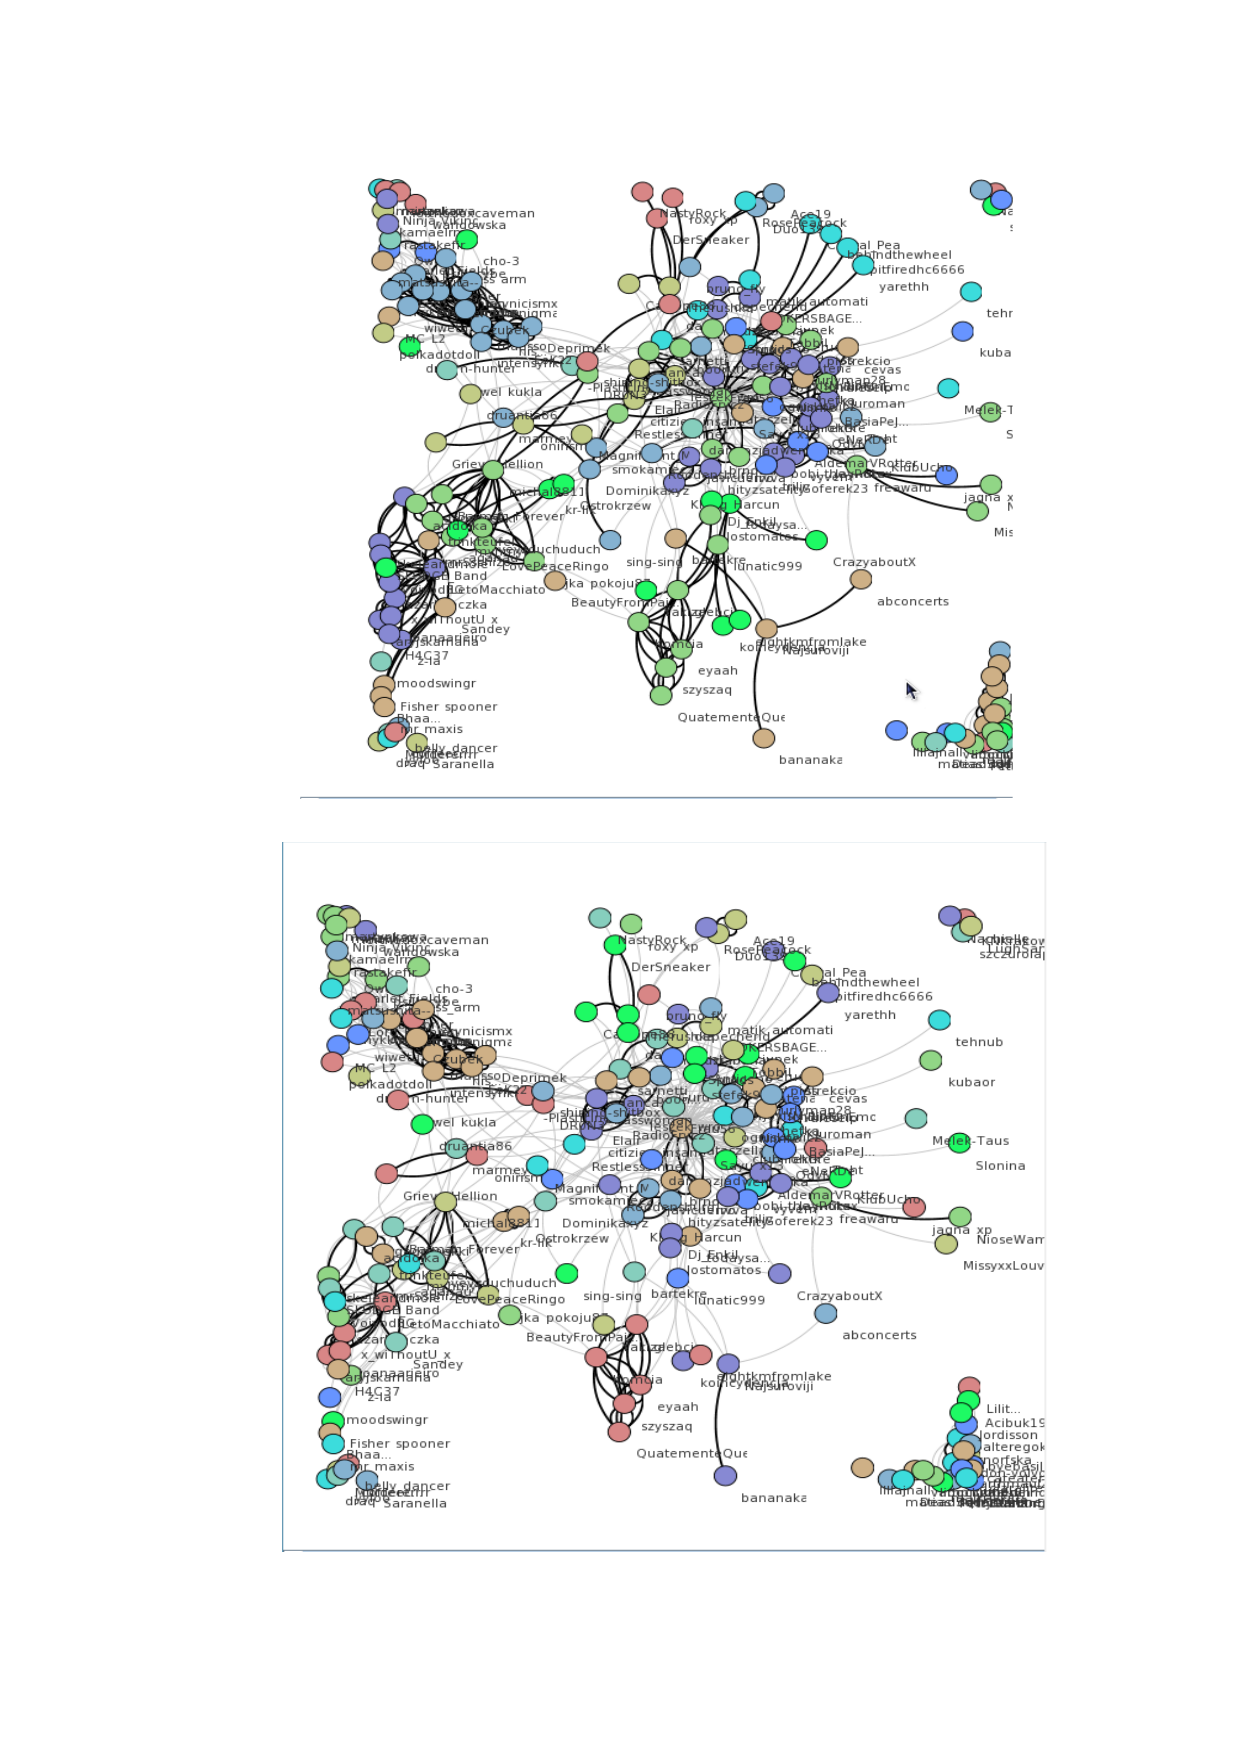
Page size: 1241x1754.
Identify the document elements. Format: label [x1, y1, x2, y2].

picture [300, 161, 1013, 799]
picture [282, 842, 1047, 1552]
